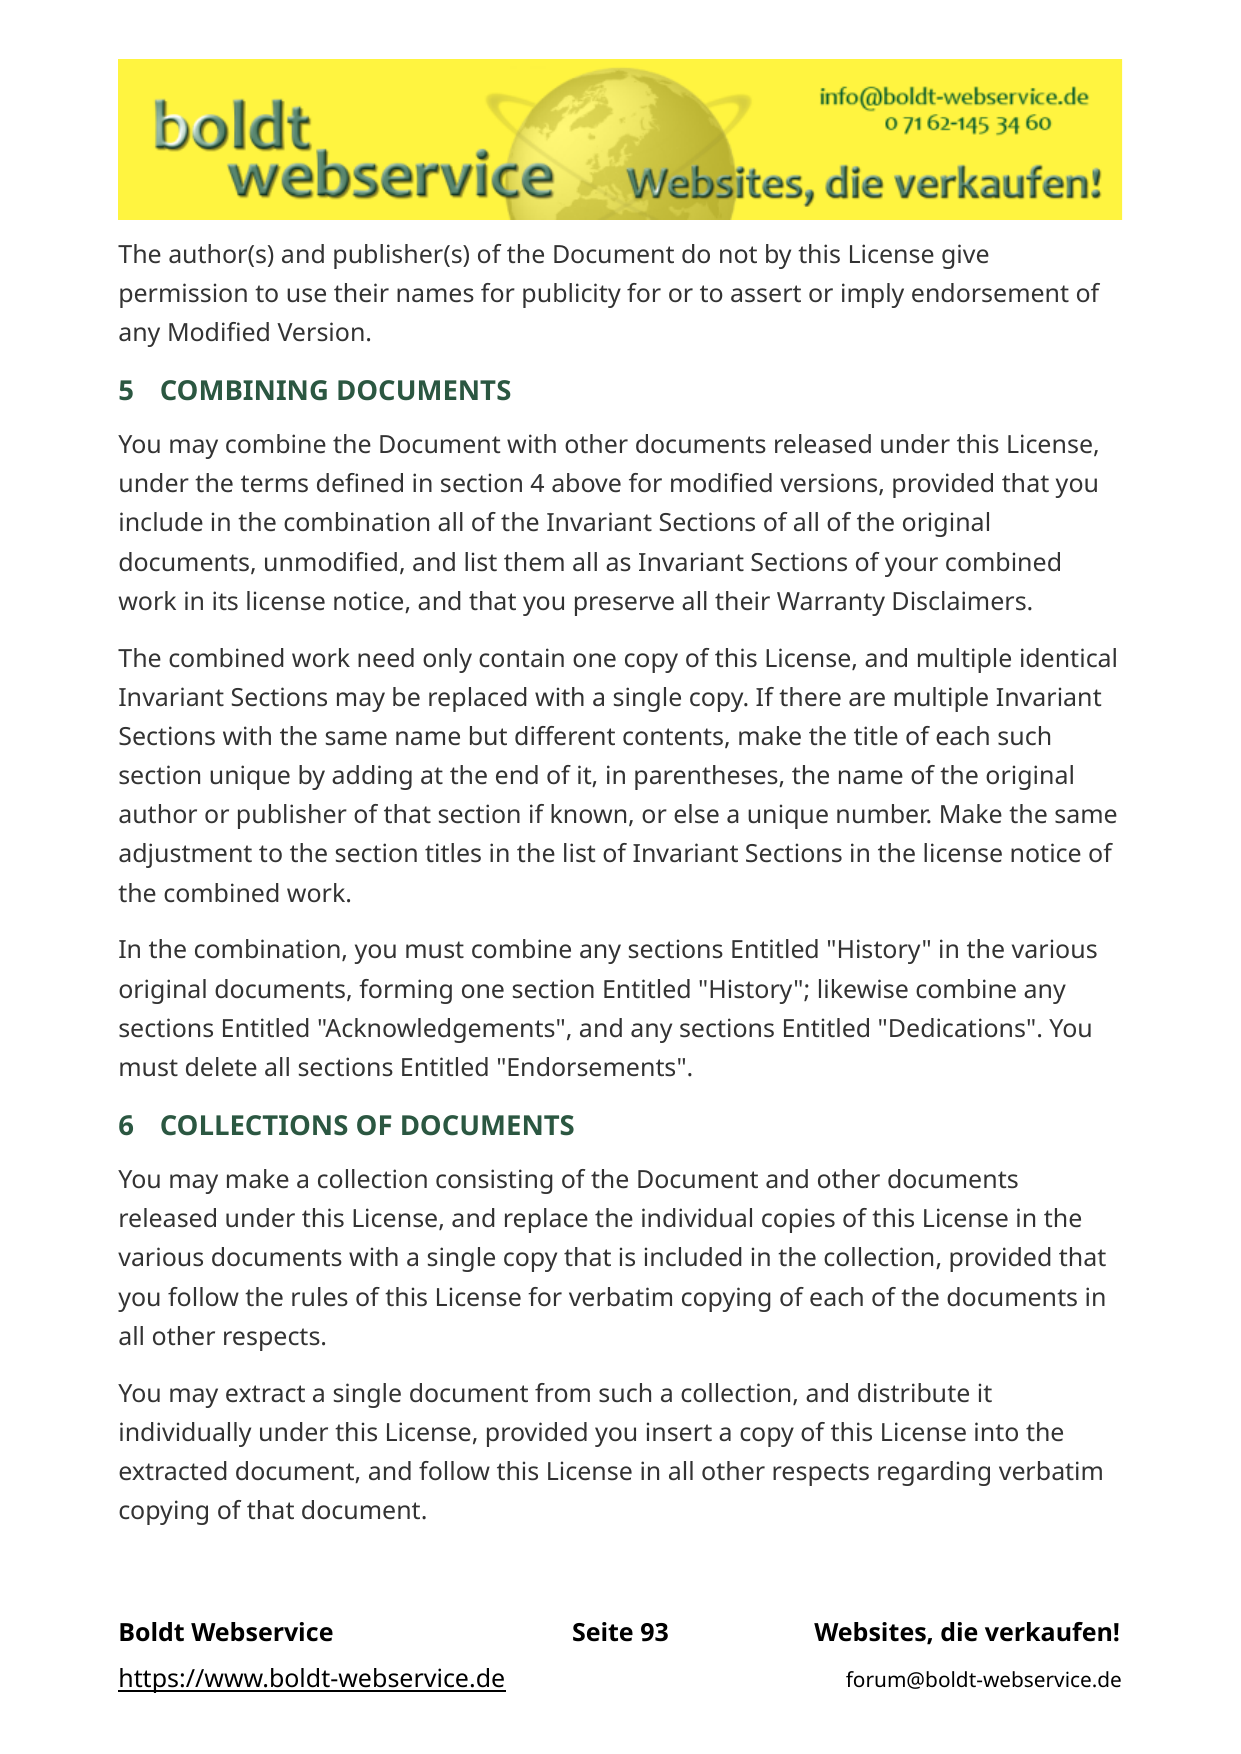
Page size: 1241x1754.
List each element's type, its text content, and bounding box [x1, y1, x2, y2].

picture [118, 59, 1123, 220]
text The author(s) and publisher(s) of the Document do not by this License give permission to use their names for publicity for or to assert or imply endorsement of any Modified Version. [118, 236, 1122, 349]
text You may extract a single document from such a collection, and distribute it individually under this License, provided you insert a copy of this License into the extracted document, and follow this License in all other respects regarding verbatim copying of that document. [118, 1375, 1122, 1527]
text The combined work need only contain one copy of this License, and multiple identical Invariant Sections may be replaced with a single copy. If there are multiple Invariant Sections with the same name but different contents, make the title of each such section unique by adding at the end of it, in parentheses, the name of the original author or publisher of that section if known, or else a unique number. Make the same adjustment to the section titles in the list of Invariant Sections in the license notice of the combined work. [118, 640, 1122, 909]
text In the combination, you must combine any sections Entitled "History" in the various original documents, forming one section Entitled "History"; likewise combine any sections Entitled "Acknowledgements", and any sections Entitled "Dedications". You must delete all sections Entitled "Endorsements". [118, 932, 1122, 1084]
subtitle COLLECTIONS OF DOCUMENTS [118, 1106, 1122, 1144]
text You may make a collection consisting of the Document and other documents released under this License, and replace the individual copies of this License in the various documents with a single copy that is included in the collection, provided that you follow the rules of this License for verbatim copying of each of the documents in all other respects. [118, 1162, 1122, 1352]
subtitle COMBINING DOCUMENTS [118, 371, 1122, 409]
text You may combine the Document with other documents released under this License, under the terms defined in section 4 above for modified versions, provided that you include in the combination all of the Invariant Sections of all of the original documents, unmodified, and list them all as Invariant Sections of your combined work in its license notice, and that you preserve all their Warranty Disclaimers. [118, 427, 1122, 617]
